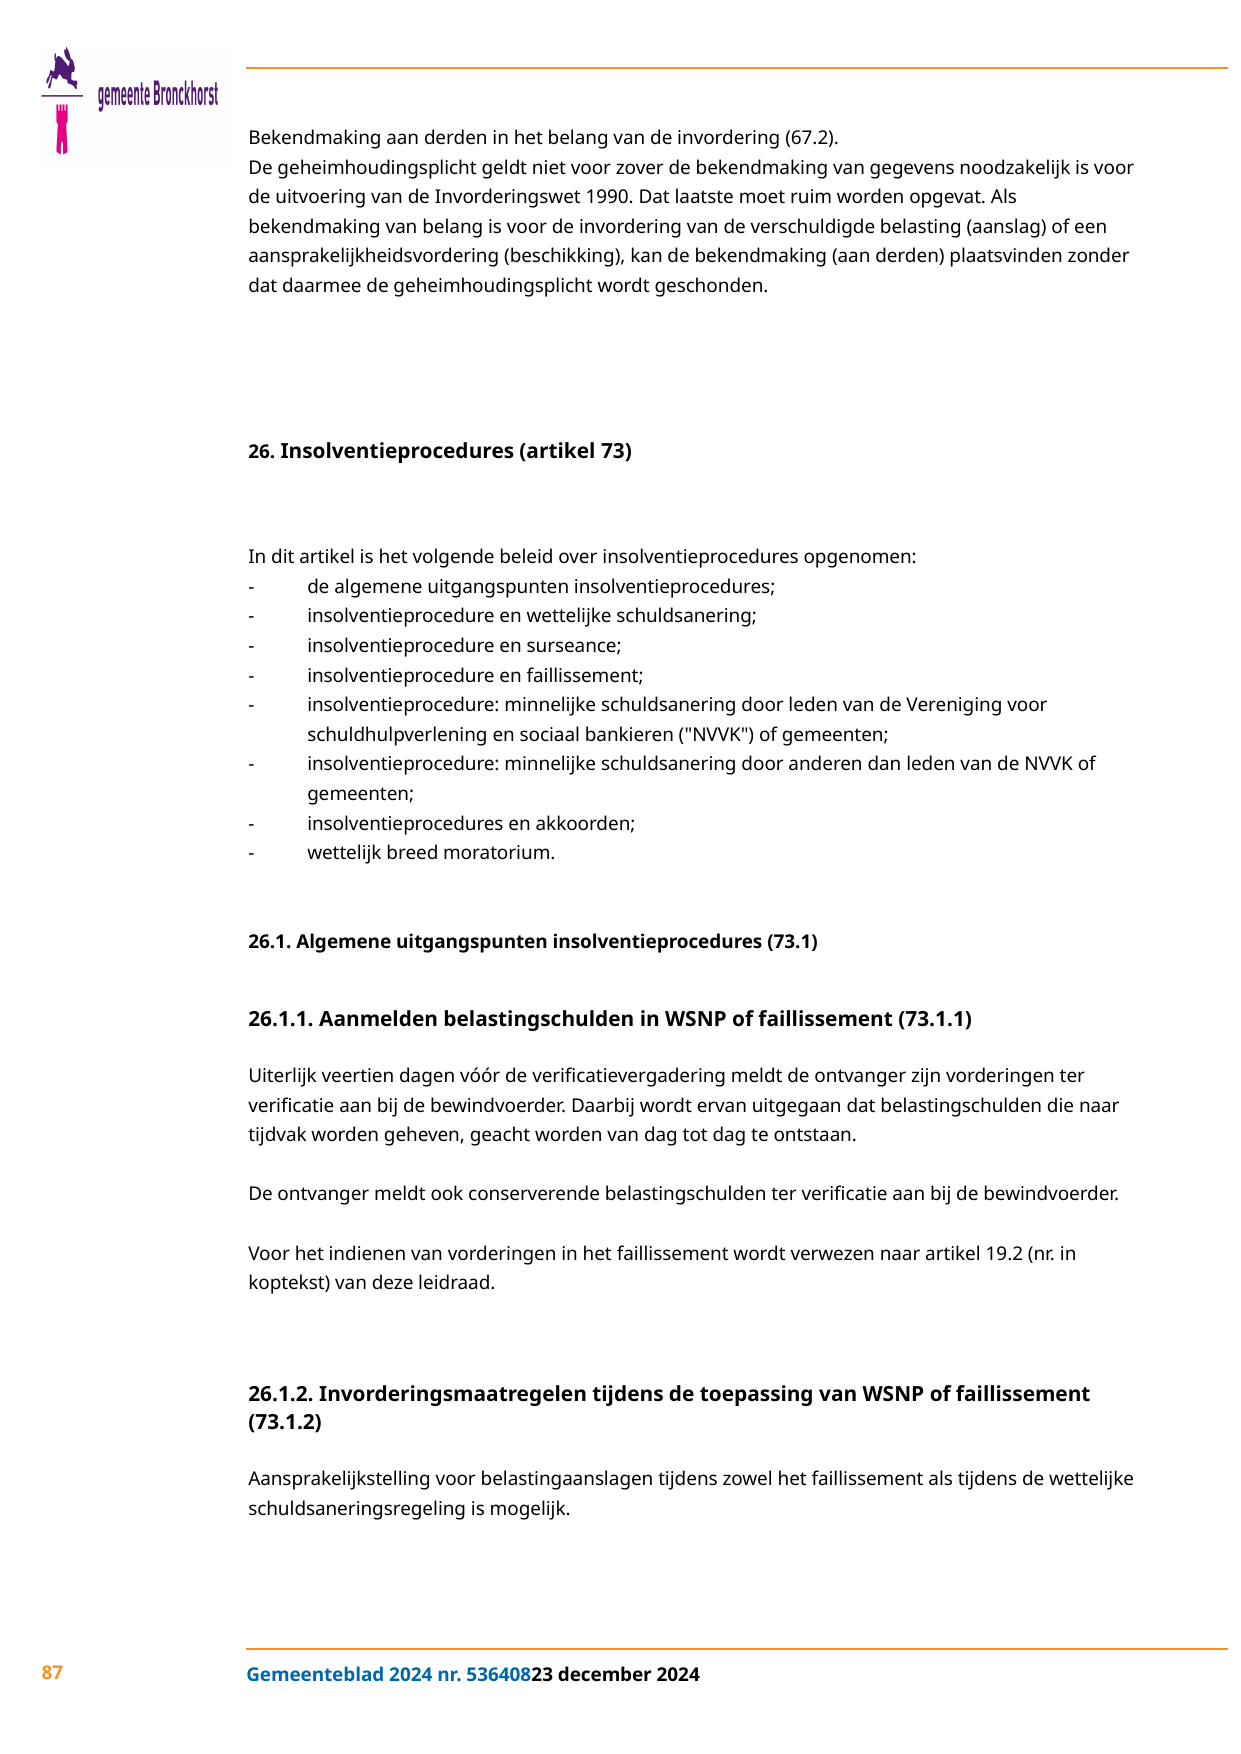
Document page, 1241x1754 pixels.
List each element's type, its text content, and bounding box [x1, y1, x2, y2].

list insolventieprocedure en surseance; [248, 632, 1152, 658]
list insolventieprocedures en akkoorden; [248, 810, 1152, 836]
text Aansprakelijkstelling voor belastingaanslagen tijdens zowel het faillissement als tijdens de wettelijke schuldsaneringsregeling is mogelijk. [248, 1465, 1152, 1521]
list insolventieprocedure: minnelijke schuldsanering door leden van de Vereniging voor schuldhulpverlening en sociaal bankieren ("NVVK") of gemeenten; [248, 691, 1152, 747]
text Voor het indienen van vorderingen in het faillissement wordt verwezen naar artikel 19.2 (nr. in koptekst) van deze leidraad. [248, 1240, 1152, 1295]
text 26.1.1. Aanmelden belastingschulden in WSNP of faillissement (73.1.1) [248, 1004, 1152, 1033]
list insolventieprocedure en wettelijke schuldsanering; [248, 603, 1152, 628]
text 26.1.2. Invorderingsmaatregelen tijdens de toepassing van WSNP of faillissement (73.1.2) [248, 1379, 1152, 1436]
list de algemene uitgangspunten insolventieprocedures; [248, 573, 1152, 599]
text In dit artikel is het volgende beleid over insolventieprocedures opgenomen: [248, 543, 1152, 569]
text De ontvanger meldt ook conserverende belastingschulden ter verificatie aan bij de bewindvoerder. [248, 1181, 1152, 1206]
text 26.1. Algemene uitgangspunten insolventieprocedures (73.1) [248, 928, 1152, 954]
picture [41, 47, 231, 172]
text 26. Insolventieprocedures (artikel 73) [248, 436, 1152, 465]
list insolventieprocedure: minnelijke schuldsanering door anderen dan leden van de NVVK of gemeenten; [248, 751, 1152, 806]
list wettelijk breed moratorium. [248, 839, 1152, 865]
list insolventieprocedure en faillissement; [248, 662, 1152, 688]
text Uiterlijk veertien dagen vóór de verificatievergadering meldt de ontvanger zijn vorderingen ter verificatie aan bij de bewindvoerder. Daarbij wordt ervan uitgegaan dat belastingschulden die naar tijdvak worden geheven, geacht worden van dag tot dag te ontstaan. [248, 1062, 1152, 1147]
text Bekendmaking aan derden in het belang van de invordering (67.2). [248, 124, 1152, 150]
text De geheimhoudingsplicht geldt niet voor zover de bekendmaking van gegevens noodzakelijk is voor de uitvoering van de Invorderingswet 1990. Dat laatste moet ruim worden opgevat. Als bekendmaking van belang is voor de invordering van de verschuldigde belasting (aanslag) of een aansprakelijkheidsvordering (beschikking), kan de bekendmaking (aan derden) plaatsvinden zonder dat daarmee de geheimhoudingsplicht wordt geschonden. [248, 154, 1152, 298]
